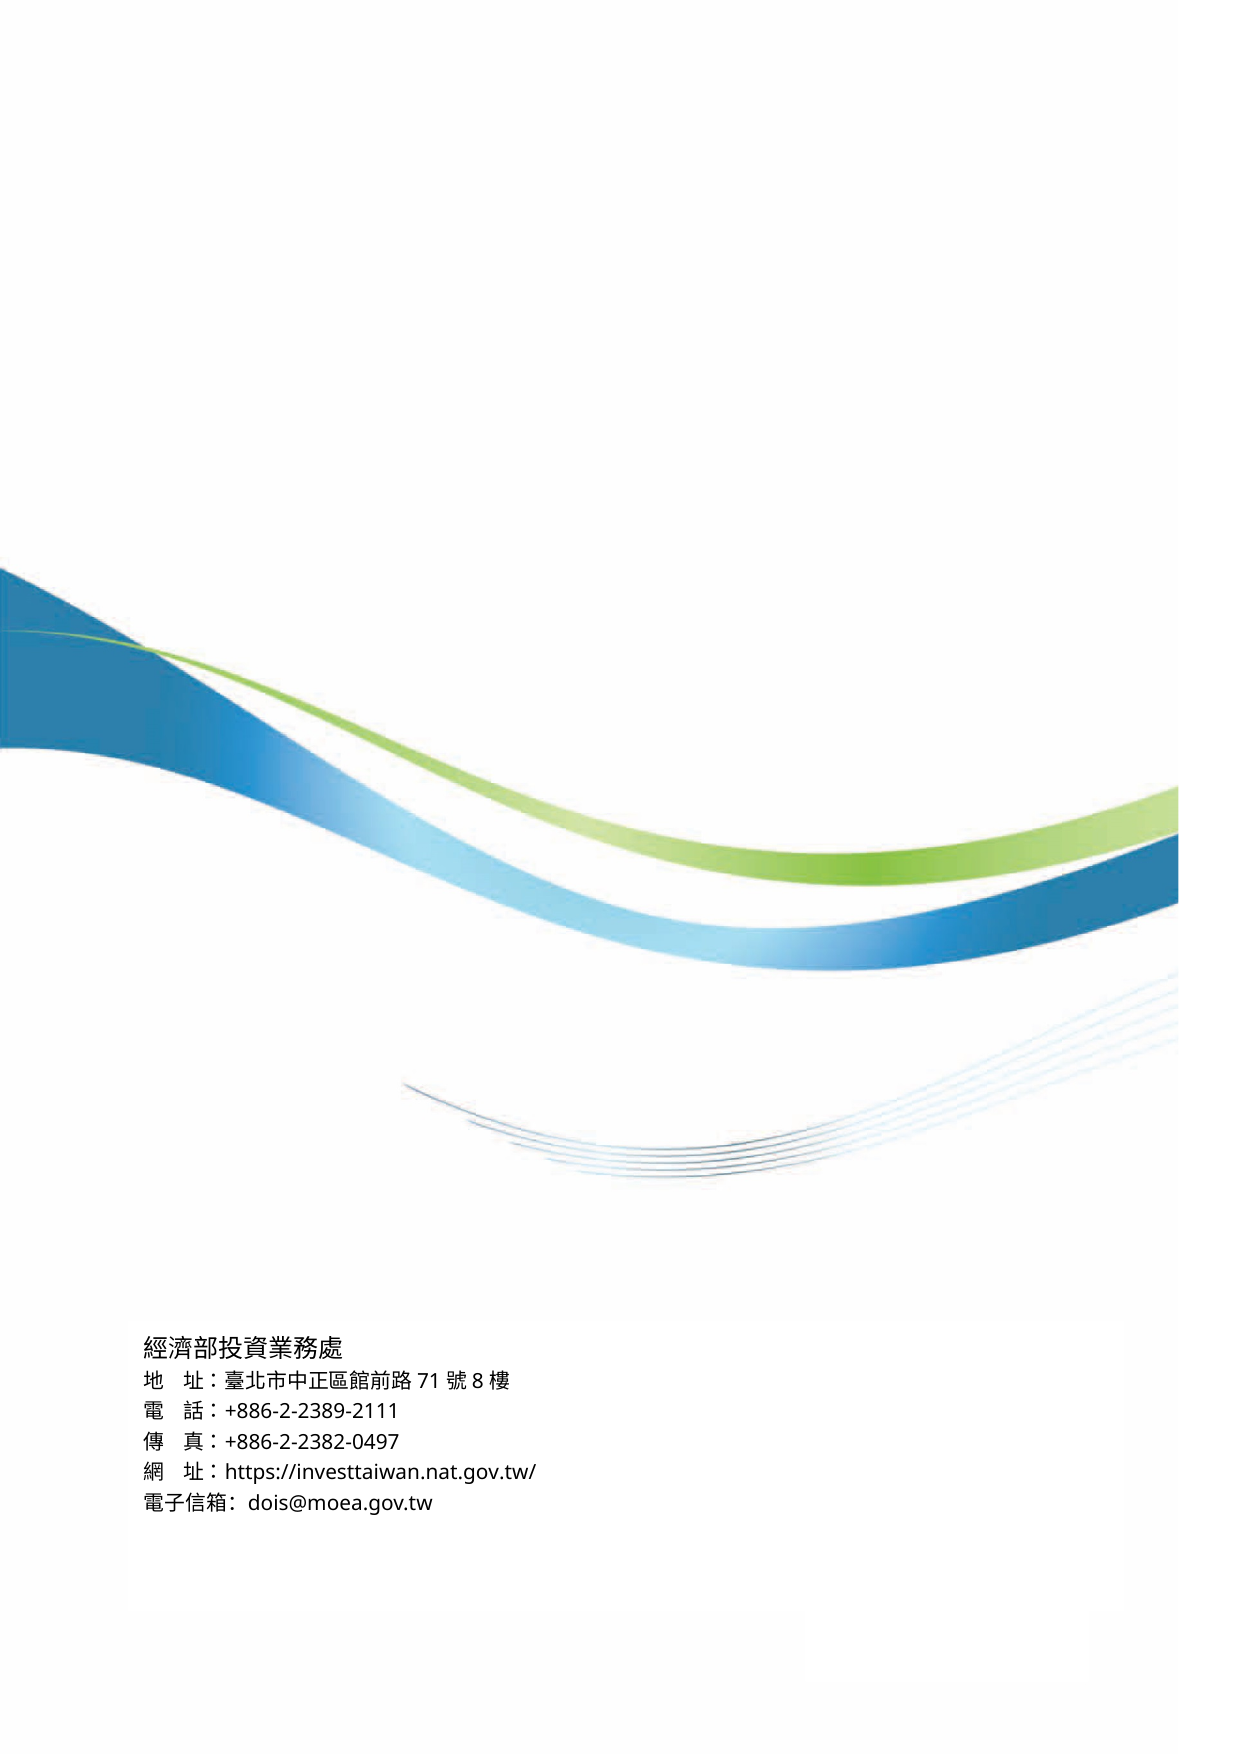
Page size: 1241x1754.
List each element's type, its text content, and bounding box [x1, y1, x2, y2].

text 地 址：臺北市中正區館前路 71 號 8 樓 [143, 1364, 1109, 1395]
text 網 址：https://investtaiwan.nat.gov.tw/ [143, 1455, 1109, 1486]
picture [0, 0, 1179, 1754]
text 經濟部投資業務處 [143, 1328, 1109, 1364]
text 傳 真：+886-2-2382-0497 [143, 1425, 1109, 1455]
text 電 話：+886-2-2389-2111 [143, 1395, 1109, 1425]
text 電子信箱：dois@moea.gov.tw [143, 1486, 1109, 1516]
